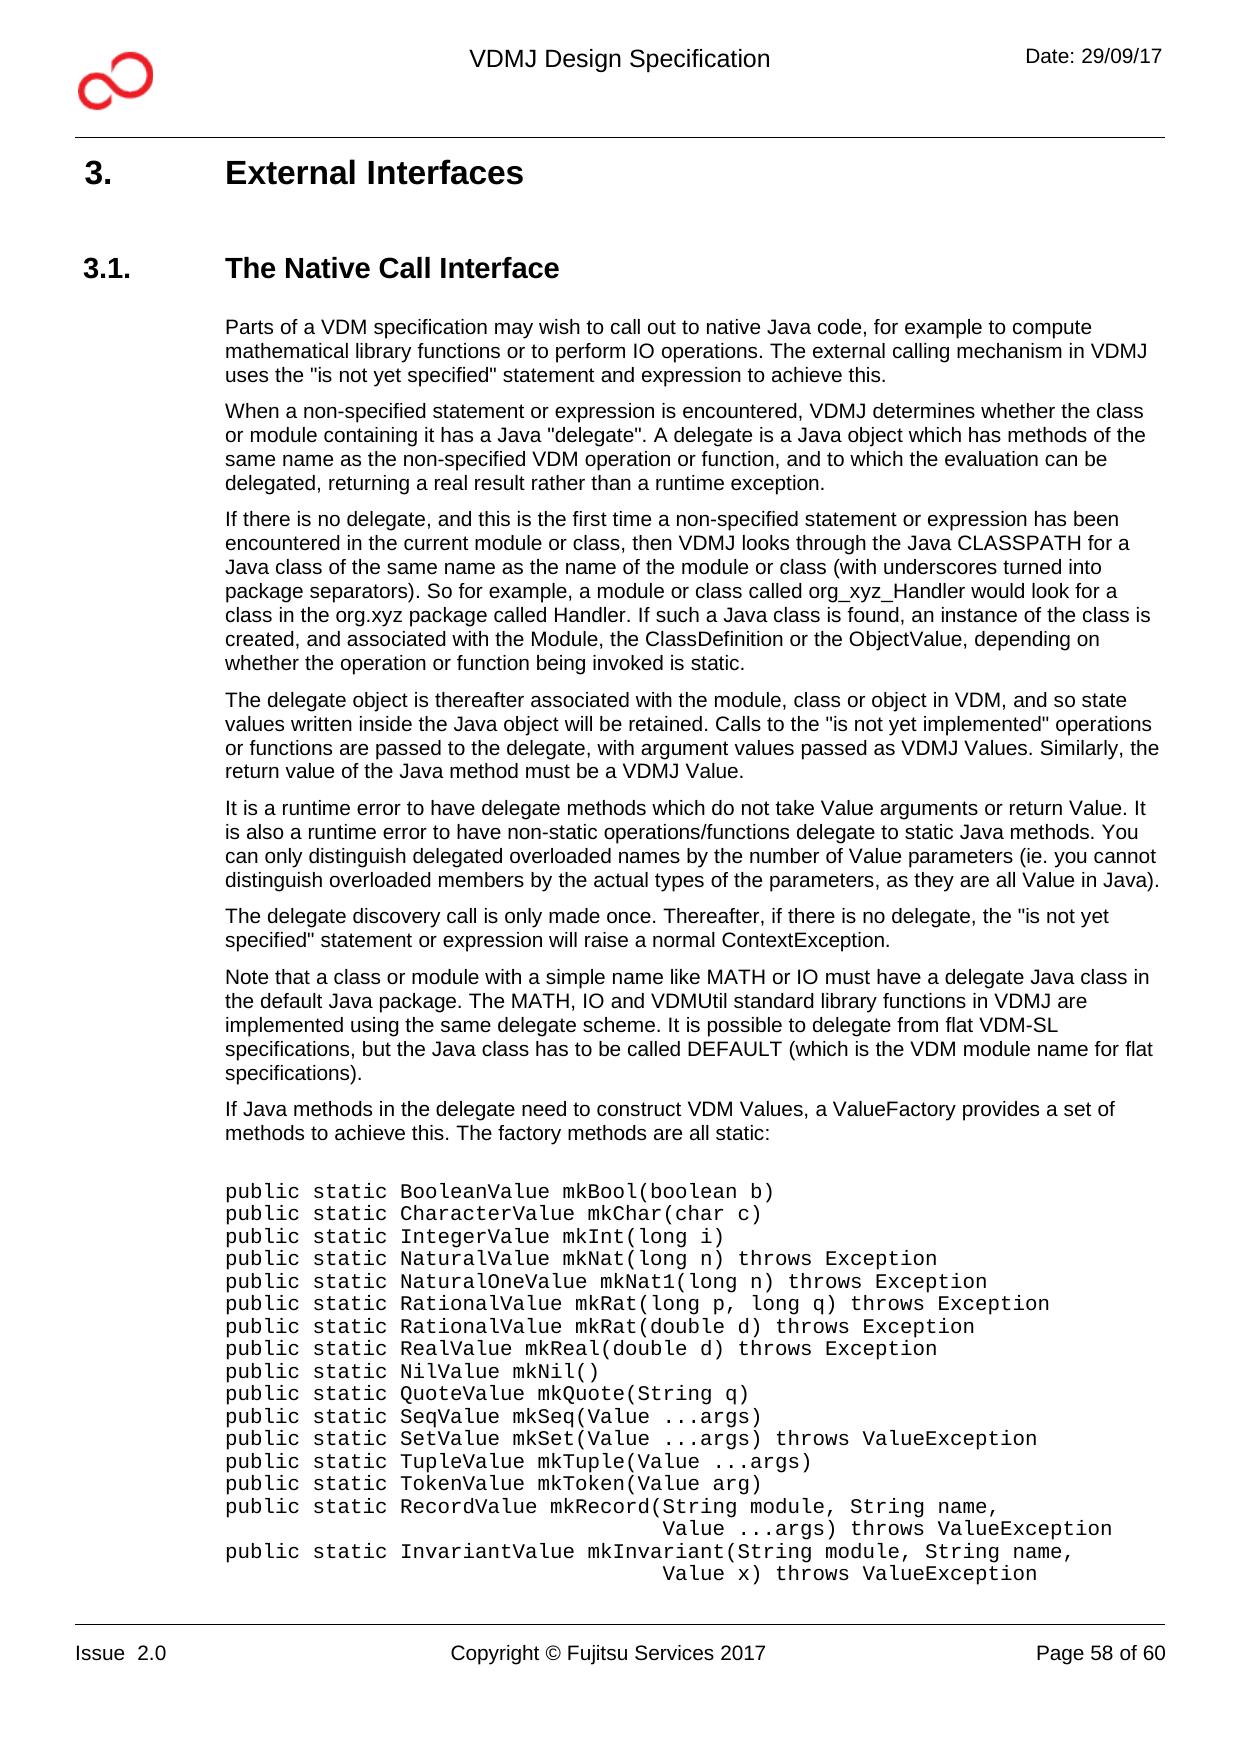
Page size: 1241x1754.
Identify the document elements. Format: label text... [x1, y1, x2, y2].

text public static BooleanValue mkBool(boolean b) public static CharacterValue mkChar(char c) public static IntegerValue mkInt(long i) public static NaturalValue mkNat(long n) throws Exception public static NaturalOneValue mkNat1(long n) throws Exception public static RationalValue mkRat(long p, long q) throws Exception public static RationalValue mkRat(double d) throws Exception public static RealValue mkReal(double d) throws Exception public static NilValue mkNil() public static QuoteValue mkQuote(String q) public static SeqValue mkSeq(Value ...args) public static SetValue mkSet(Value ...args) throws ValueException public static TupleValue mkTuple(Value ...args) public static TokenValue mkToken(Value arg) public static RecordValue mkRecord(String module, String name, Value ...args) throws ValueException public static InvariantValue mkInvariant(String module, String name, Value x) throws ValueException [225, 1158, 1165, 1585]
text If there is no delegate, and this is the first time a non-specified statement or expression has been encountered in the current module or class, then VDMJ looks through the Java CLASSPATH for a Java class of the same name as the name of the module or class (with underscores turned into package separators). So for example, a module or class called org_xyz_Handler would look for a class in the org.xyz package called Handler. If such a Java class is found, an instance of the class is created, and associated with the Module, the ClassDefinition or the ObjectValue, depending on whether the operation or function being invoked is static. [225, 508, 1165, 675]
text The delegate discovery call is only made once. Thereafter, if there is no delegate, the "is not yet specified" statement or expression will raise a normal ContextException. [225, 904, 1165, 952]
text The delegate object is thereafter associated with the module, class or object in VDM, and so state values written inside the Java object will be retained. Calls to the "is not yet implemented" operations or functions are passed to the delegate, with argument values passed as VDMJ Values. Similarly, the return value of the Java method must be a VDMJ Value. [225, 688, 1165, 784]
text Parts of a VDM specification may wish to call out to native Java code, for example to compute mathematical library functions or to perform IO operations. The external calling mechanism in VDMJ uses the "is not yet specified" statement and expression to achieve this. [225, 315, 1165, 387]
text When a non-specified statement or expression is encountered, VDMJ determines whether the class or module containing it has a Java "delegate". A delegate is a Java object which has methods of the same name as the non-specified VDM operation or function, and to which the evaluation can be delegated, returning a real result rather than a runtime exception. [225, 399, 1165, 495]
text It is a runtime error to have delegate methods which do not take Value arguments or return Value. It is also a runtime error to have non-static operations/functions delegate to static Java methods. You can only distinguish delegated overloaded names by the number of Value parameters (ie. you cannot distinguish overloaded members by the actual types of the parameters, as they are all Value in Java). [225, 796, 1165, 892]
subtitle The Native Call Interface [75, 251, 1165, 285]
picture [78, 44, 153, 120]
text If Java methods in the delegate need to construct VDM Values, a ValueFactory provides a set of methods to achieve this. The factory methods are all static: [225, 1097, 1165, 1145]
text Note that a class or module with a simple name like MATH or IO must have a delegate Java class in the default Java package. The MATH, IO and VDMUtil standard library functions in VDMJ are implemented using the same delegate scheme. It is possible to delegate from flat VDM-SL specifications, but the Java class has to be called DEFAULT (which is the VDM module name for flat specifications). [225, 965, 1165, 1085]
subtitle External Interfaces [75, 153, 1165, 191]
